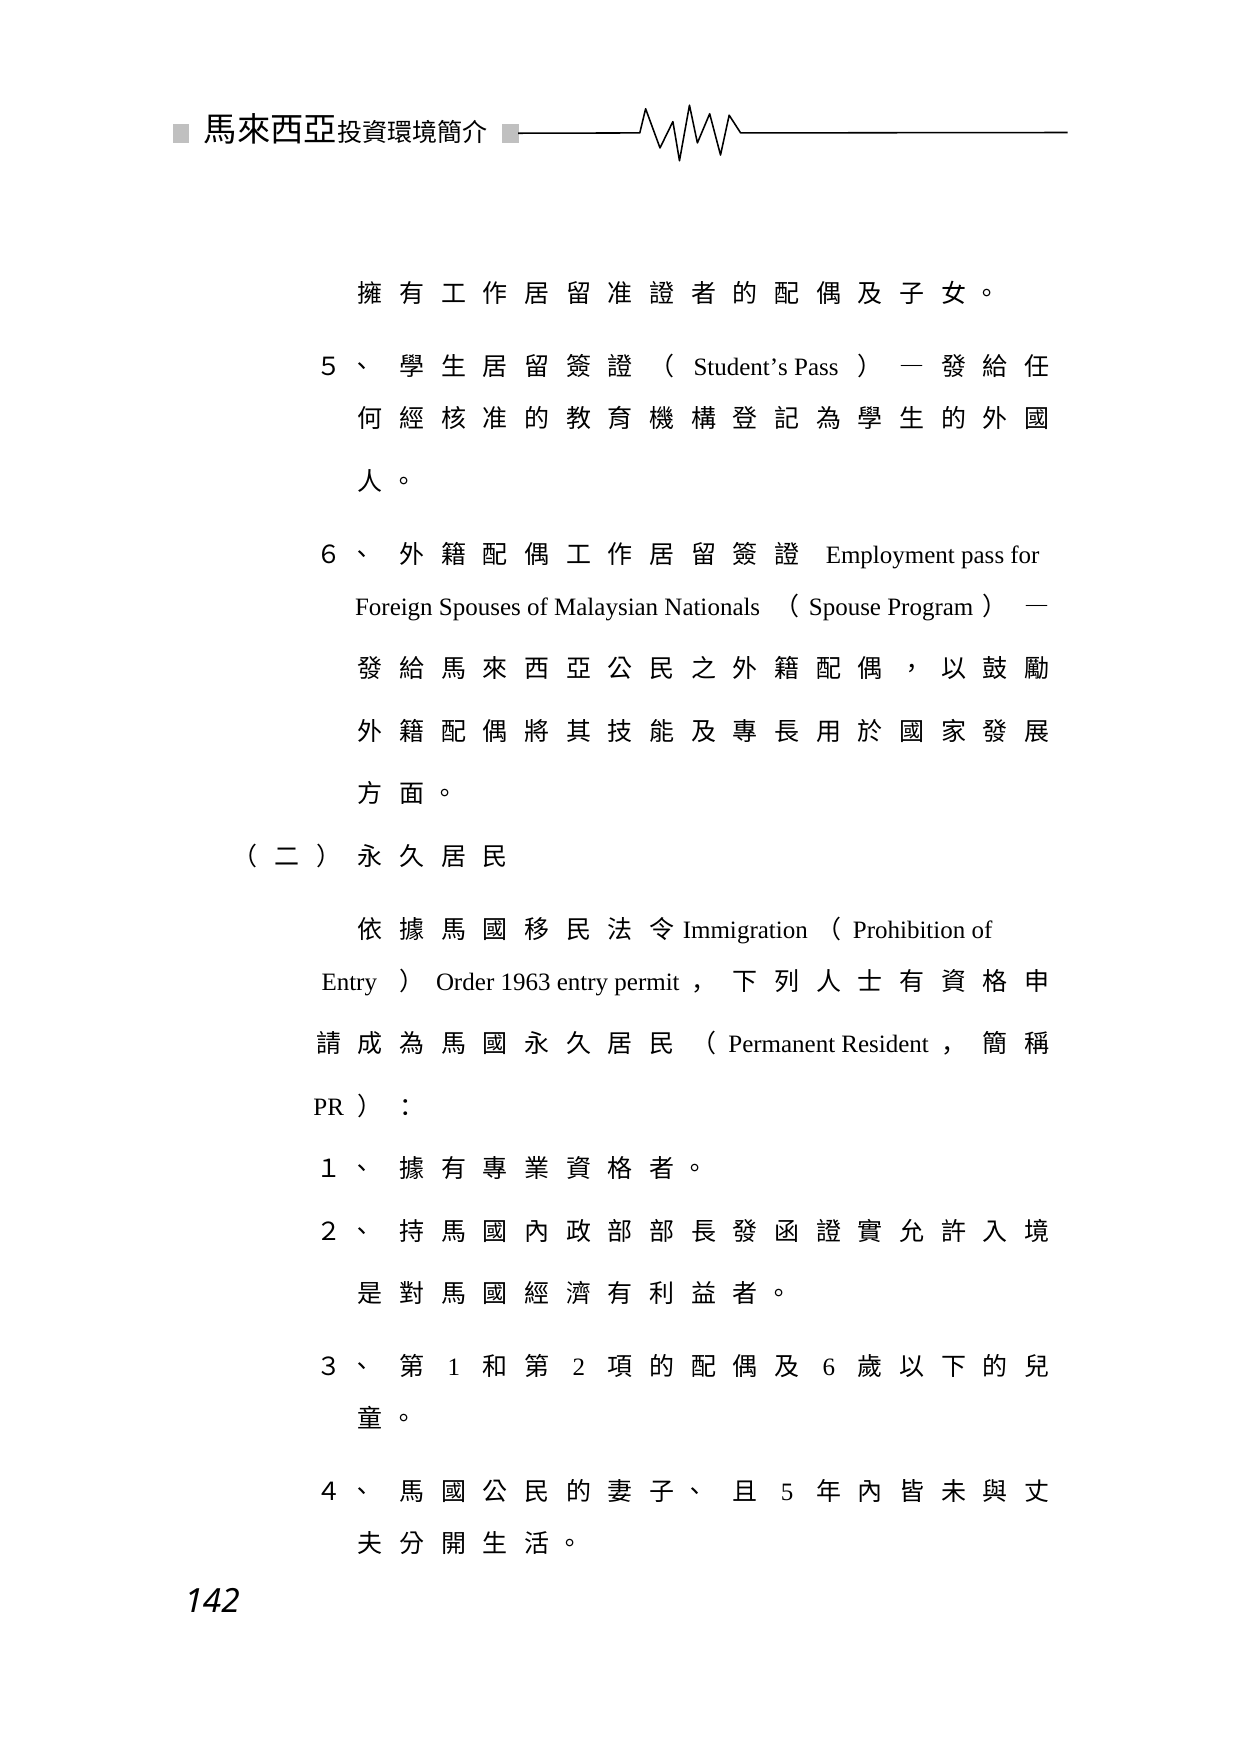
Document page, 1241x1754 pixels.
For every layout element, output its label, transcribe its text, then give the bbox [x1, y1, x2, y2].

text ６、外籍配偶工作居留簽證Employment pass for Foreign Spouses of Malaysian Nationals（Spouse Program）—發給馬來西亞公民之外籍配偶，以鼓勵外籍配偶將其技能及專長用於國家發展方面。 [281, 500, 1058, 813]
text 依據馬國移民法令Immigration（Prohibition of Entry）Order 1963 entry permit，下列人士有資格申請成為馬國永久居民（Permanent Resident，簡稱PR）： [281, 875, 1058, 1125]
text ２、持馬國內政部部長發函證實允許入境是對馬國經濟有利益者。 [281, 1188, 1058, 1313]
text ３、第1和第2項的配偶及6歲以下的兒童。 [281, 1313, 1058, 1438]
text ４、馬國公民的妻子、且5年內皆未與丈夫分開生活。 [281, 1438, 1058, 1563]
text 擁有工作居留准證者的配偶及子女。 [281, 250, 1058, 313]
text ５、學生居留簽證（Student’s Pass）—發給任何經核准的教育機構登記為學生的外國人。 [281, 313, 1058, 500]
text １、據有專業資格者。 [281, 1125, 1058, 1188]
text （二）永久居民 [207, 813, 1058, 875]
